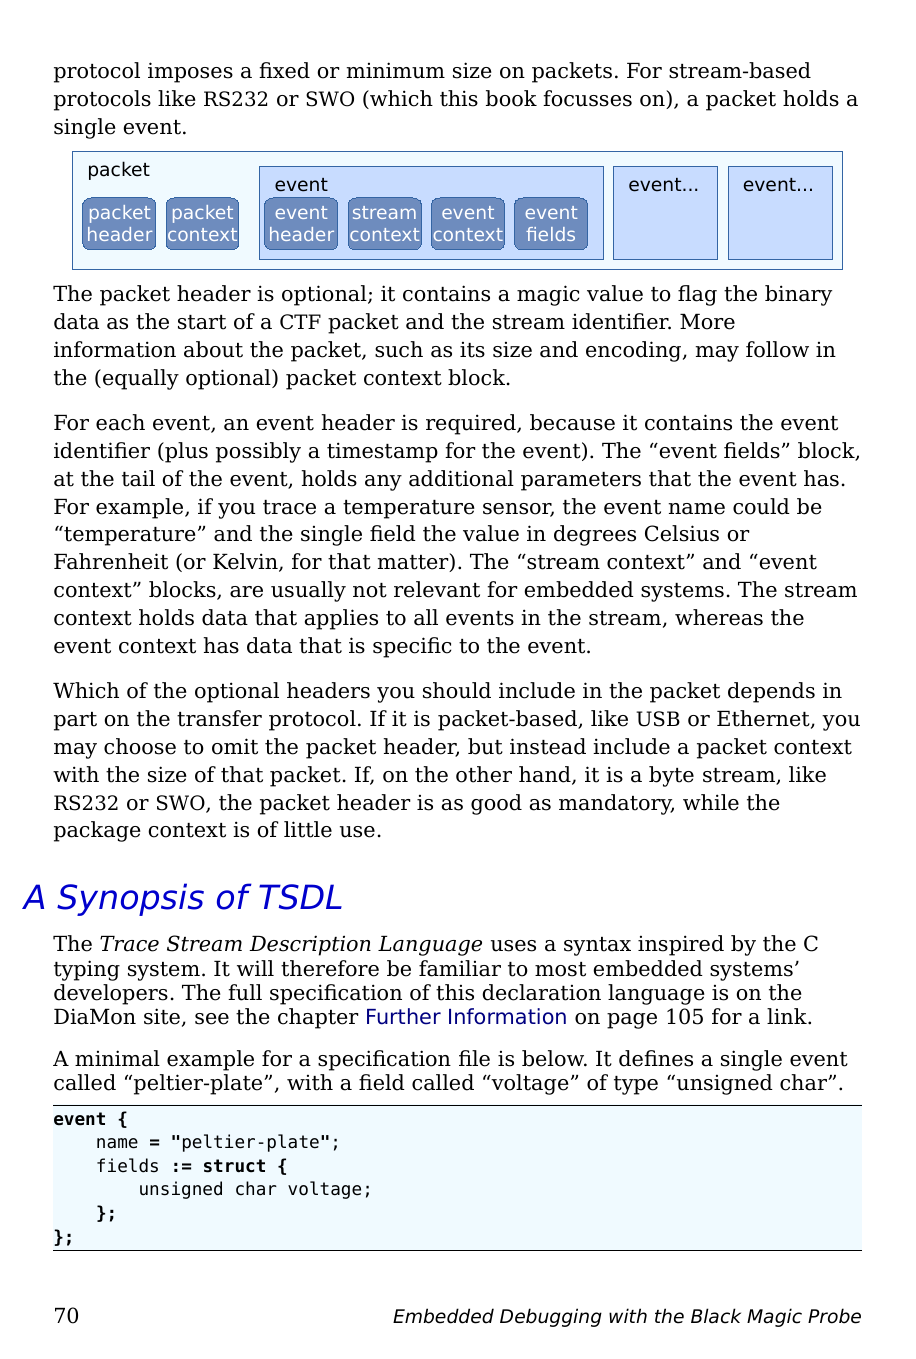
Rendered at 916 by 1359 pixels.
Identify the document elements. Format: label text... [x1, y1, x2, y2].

text }; [53, 1223, 862, 1250]
text }; [53, 1199, 862, 1223]
text fields := struct { [53, 1152, 862, 1175]
text The Trace Stream Description Language uses a syntax inspired by the C typing system. It will therefore be familiar to most embedded systems’ developers. The full specification of this declaration language is on the DiaMon site, see the chapter Further Information on page 105 for a link. [53, 932, 862, 1029]
text name = "peltier-plate"; [53, 1128, 862, 1152]
text unsigned char voltage; [53, 1175, 862, 1199]
text For each event, an event header is required, because it contains the event identifier (plus possibly a timestamp for the event). The “event fields” block, at the tail of the event, holds any additional parameters that the event has. For example, if you trace a temperature sensor, the event name could be “temperature” and the single field the value in degrees Celsius or Fahrenheit (or Kelvin, for that matter). The “stream context” and “event context” blocks, are usually not relevant for embedded systems. The stream context holds data that applies to all events in the stream, whereas the event context has data that is specific to the event. [53, 411, 862, 658]
text The packet header is optional; it contains a magic value to flag the binary data as the start of a CTF packet and the stream identifier. More information about the packet, such as its size and encoding, may follow in the (equally optional) packet context block. [53, 160, 862, 390]
text A minimal example for a specification file is below. It defines a single event called “peltier-plate”, with a field called “voltage” of type “unsigned char”. [53, 1047, 862, 1096]
text Which of the optional headers you should include in the packet depends in part on the transfer protocol. If it is packet-based, like USB or Ethernet, you may choose to omit the packet header, but instead include a packet context with the size of that packet. If, on the other hand, it is a byte stream, like RS232 or SWO, the packet header is as good as mandatory, while the package context is of little use. [53, 679, 862, 843]
text event { [53, 1106, 862, 1128]
subtitle A Synopsis of TSDL [24, 879, 862, 917]
text protocol imposes a fixed or minimum size on packets. For stream-based protocols like RS232 or SWO (which this book focusses on), a packet holds a single event. [53, 59, 862, 139]
